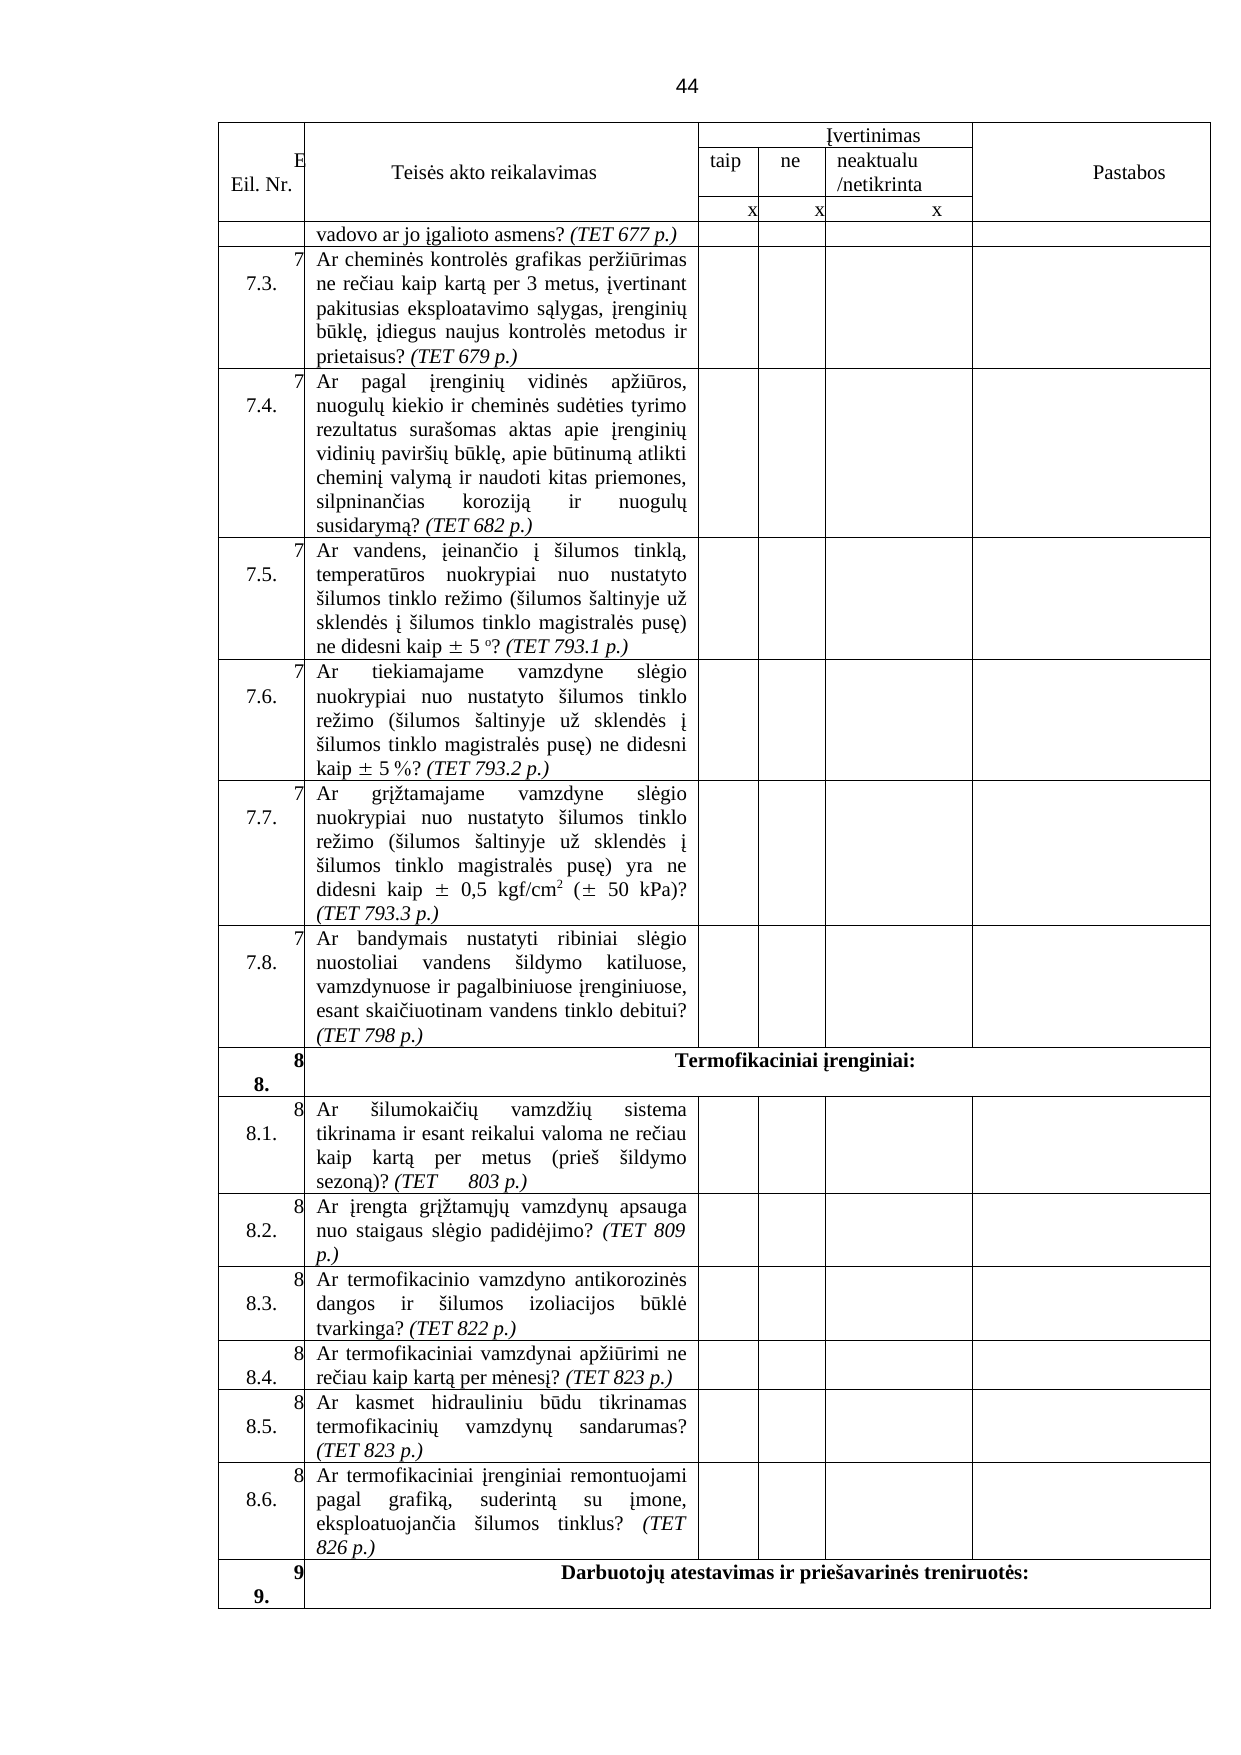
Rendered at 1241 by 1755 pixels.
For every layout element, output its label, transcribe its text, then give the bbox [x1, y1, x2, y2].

table_cell [699, 1097, 758, 1193]
table_cell 88.1. [219, 1097, 304, 1193]
table_cell Ar termofikaciniai įrenginiai remontuojami pagal grafiką, suderintą su įmone, eksploatuojančia šilumos tinklus? (TET 826 p.) [305, 1463, 698, 1559]
table_cell ne [759, 148, 825, 196]
table_cell 77.5. [219, 538, 304, 658]
table_cell Ar įrengta grįžtamųjų vamzdynų apsauga nuo staigaus slėgio padidėjimo? (TET 809 p.) [305, 1194, 698, 1266]
table_cell x [826, 197, 972, 221]
table_cell [699, 1390, 758, 1462]
table_cell [826, 1463, 972, 1559]
table_cell [699, 1463, 758, 1559]
table_header EEil. Nr. [219, 123, 304, 221]
table_header Įvertinimas [699, 123, 972, 147]
table_cell [973, 1341, 1210, 1389]
table_cell [973, 1267, 1210, 1339]
table_cell [826, 1390, 972, 1462]
table_cell x [759, 197, 825, 221]
table_cell [759, 538, 825, 658]
table_header Teisės akto reikalavimas [305, 123, 698, 221]
table_cell [973, 1194, 1210, 1266]
table_cell 88.4. [219, 1341, 304, 1389]
table_cell [699, 222, 758, 246]
table_cell [973, 926, 1210, 1047]
table_header Pastabos [973, 123, 1210, 221]
table_cell [973, 660, 1210, 780]
table_cell 77.7. [219, 781, 304, 925]
table_cell x [699, 197, 758, 221]
table_cell taip [699, 148, 758, 196]
table_cell 88.5. [219, 1390, 304, 1462]
table_cell Termofikaciniai įrenginiai: [305, 1048, 1210, 1096]
table_cell [699, 1194, 758, 1266]
table_cell [826, 781, 972, 925]
table_cell Ar pagal įrenginių vidinės apžiūros, nuogulų kiekio ir cheminės sudėties tyrimo rezultatus surašomas aktas apie įrenginių vidinių paviršių būklę, apie būtinumą atlikti cheminį valymą ir naudoti kitas priemones, silpninančias koroziją ir nuogulų susidarymą? (TET 682 p.) [305, 369, 698, 537]
table_cell Ar termofikacinio vamzdyno antikorozinės dangos ir šilumos izoliacijos būklė tvarkinga? (TET 822 p.) [305, 1267, 698, 1339]
table_cell 77.4. [219, 369, 304, 537]
table_cell 88.6. [219, 1463, 304, 1559]
table_cell [826, 247, 972, 368]
table_cell Ar grįžtamajame vamzdyne slėgio nuokrypiai nuo nustatyto šilumos tinklo režimo (šilumos šaltinyje už sklendės į šilumos tinklo magistralės pusę) yra ne didesni kaip  0,5 kgf/cm2 ( 50 kPa)? (TET 793.3 p.) [305, 781, 698, 925]
table_cell 77.3. [219, 247, 304, 368]
table_cell [759, 781, 825, 925]
table_cell [759, 1341, 825, 1389]
table_cell Ar bandymais nustatyti ribiniai slėgio nuostoliai vandens šildymo katiluose, vamzdynuose ir pagalbiniuose įrenginiuose, esant skaičiuotinam vandens tinklo debitui? (TET 798 p.) [305, 926, 698, 1047]
table_cell [699, 538, 758, 658]
table_cell [699, 926, 758, 1047]
table_cell Ar cheminės kontrolės grafikas peržiūrimas ne rečiau kaip kartą per 3 metus, įvertinant pakitusias eksploatavimo sąlygas, įrenginių būklę, įdiegus naujus kontrolės metodus ir prietaisus? (TET 679 p.) [305, 247, 698, 368]
table_cell [699, 1267, 758, 1339]
table_cell [973, 1390, 1210, 1462]
table_cell Darbuotojų atestavimas ir priešavarinės treniruotės: [305, 1560, 1210, 1608]
table_cell [826, 222, 972, 246]
table_cell [699, 369, 758, 537]
table_cell [699, 1341, 758, 1389]
table_cell Ar kasmet hidrauliniu būdu tikrinamas termofikacinių vamzdynų sandarumas? (TET 823 p.) [305, 1390, 698, 1462]
table_cell [826, 1097, 972, 1193]
table_cell 88. [219, 1048, 304, 1096]
table_cell [759, 247, 825, 368]
table_cell [826, 538, 972, 658]
table_cell Ar termofikaciniai vamzdynai apžiūrimi ne rečiau kaip kartą per mėnesį? (TET 823 p.) [305, 1341, 698, 1389]
table_cell [973, 1097, 1210, 1193]
table_cell [759, 926, 825, 1047]
table_cell [759, 222, 825, 246]
table_cell vadovo ar jo įgalioto asmens? (TET 677 p.) [305, 222, 698, 246]
table_cell Ar šilumokaičių vamzdžių sistema tikrinama ir esant reikalui valoma ne rečiau kaip kartą per metus (prieš šildymo sezoną)? (TET 803 p.) [305, 1097, 698, 1193]
table_cell [826, 926, 972, 1047]
table_cell [699, 781, 758, 925]
table_cell [699, 247, 758, 368]
table_cell [973, 369, 1210, 537]
table_cell [973, 781, 1210, 925]
table_cell [826, 369, 972, 537]
table_cell [759, 1194, 825, 1266]
table_cell 88.3. [219, 1267, 304, 1339]
table_cell [973, 222, 1210, 246]
table_cell [826, 1267, 972, 1339]
table_cell 77.6. [219, 660, 304, 780]
table_cell 88.2. [219, 1194, 304, 1266]
table_cell [759, 369, 825, 537]
table_cell [973, 538, 1210, 658]
table_cell [759, 660, 825, 780]
table_cell [759, 1097, 825, 1193]
table_cell [759, 1463, 825, 1559]
table_cell [699, 660, 758, 780]
table_cell [759, 1267, 825, 1339]
table_cell [826, 660, 972, 780]
table_cell [759, 1390, 825, 1462]
table_cell neaktualu /netikrinta [826, 148, 972, 196]
table_cell Ar vandens, įeinančio į šilumos tinklą, temperatūros nuokrypiai nuo nustatyto šilumos tinklo režimo (šilumos šaltinyje už sklendės į šilumos tinklo magistralės pusę) ne didesni kaip  5 o? (TET 793.1 p.) [305, 538, 698, 658]
table_cell [826, 1194, 972, 1266]
table_cell Ar tiekiamajame vamzdyne slėgio nuokrypiai nuo nustatyto šilumos tinklo režimo (šilumos šaltinyje už sklendės į šilumos tinklo magistralės pusę) ne didesni kaip  5 ? (TET 793.2 p.) [305, 660, 698, 780]
table_cell 99. [219, 1560, 304, 1608]
table_cell [219, 222, 304, 246]
table_cell [973, 247, 1210, 368]
table_cell [973, 1463, 1210, 1559]
table_cell [826, 1341, 972, 1389]
table_cell 77.8. [219, 926, 304, 1047]
